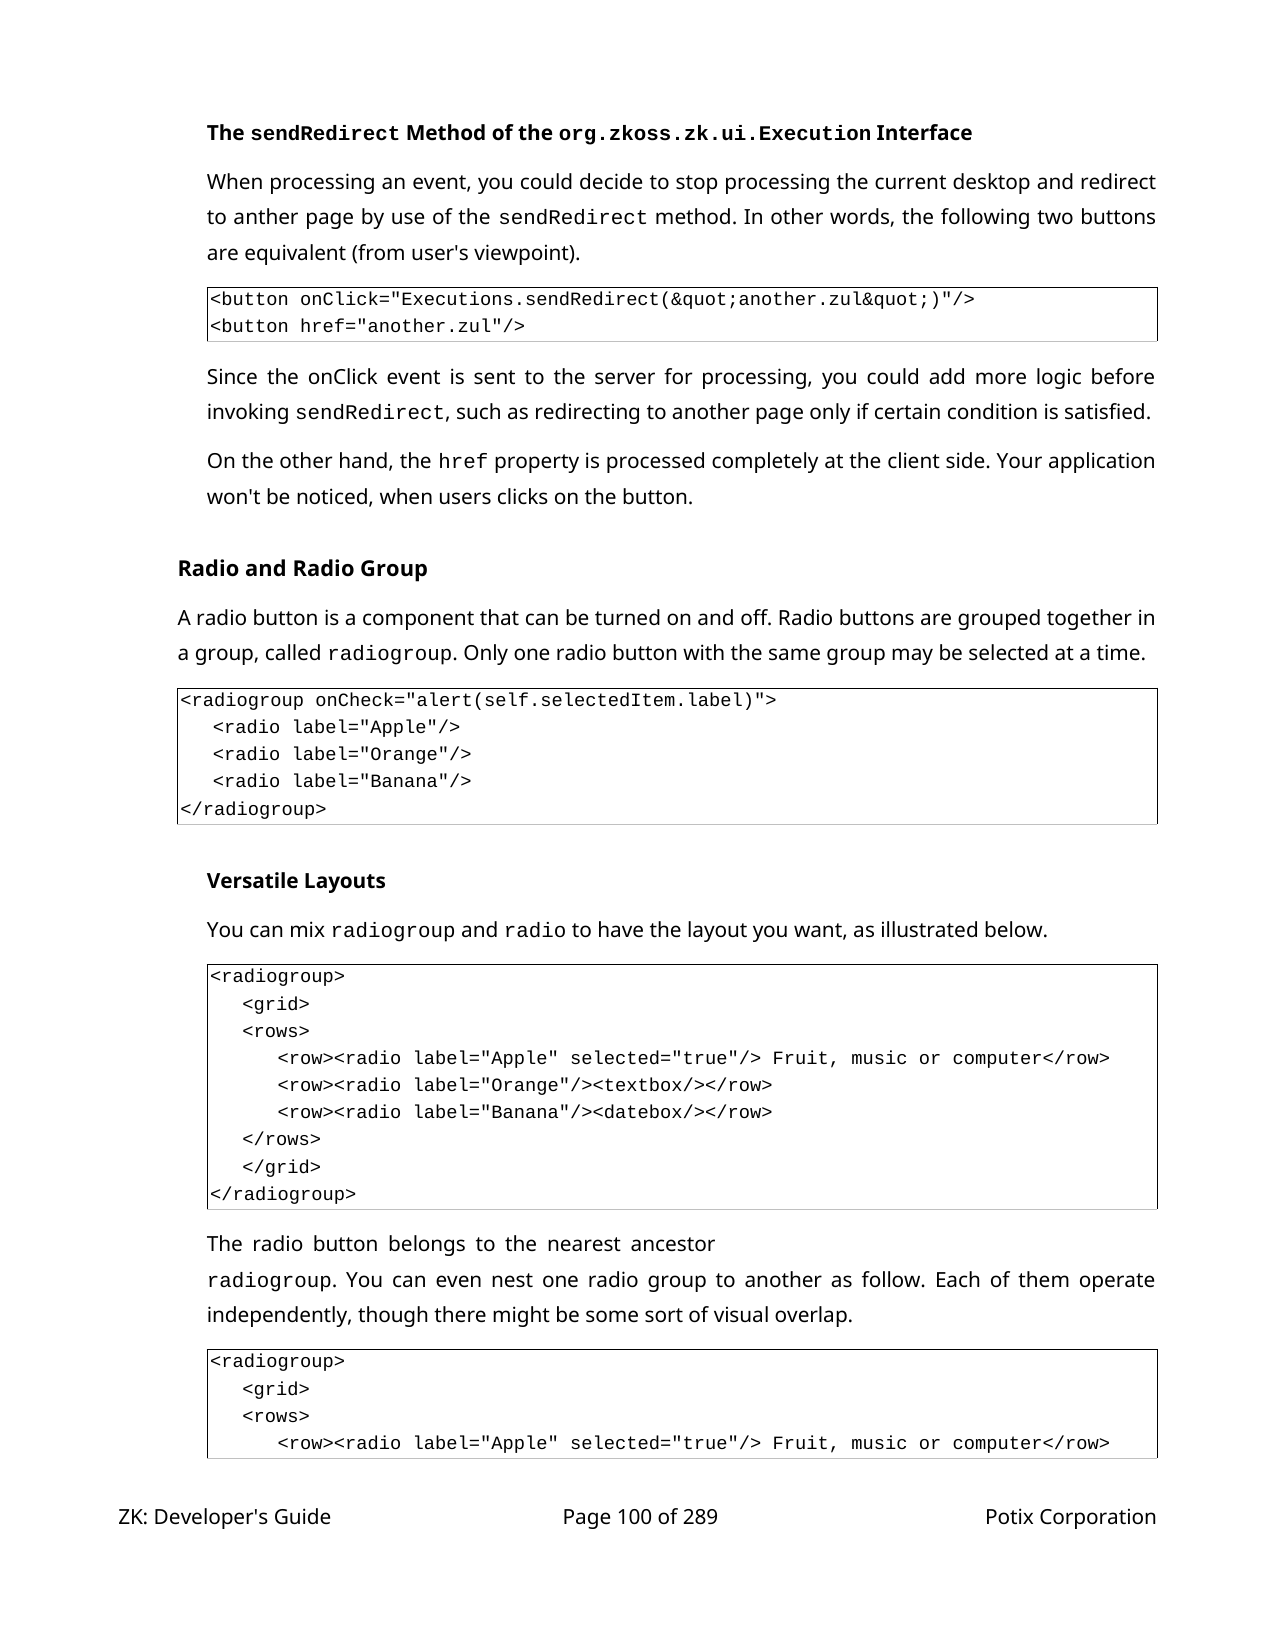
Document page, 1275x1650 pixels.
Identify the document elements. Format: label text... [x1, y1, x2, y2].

text <button onClick="Executions.sendRedirect(&quot;another.zul&quot;)"/> [208, 288, 1157, 311]
text <button href="another.zul"/> [208, 314, 1157, 341]
subtitle The sendRedirect Method of the org.zkoss.zk.ui.Execution Interface [207, 118, 1157, 147]
text When processing an event, you could decide to stop processing the current desktop and redirect to anther page by use of the sendRedirect method. In other words, the following two buttons are equivalent (from user's viewpoint). [207, 167, 1157, 266]
text <radiogroup onCheck="alert(self.selectedItem.label)"> [178, 689, 1157, 712]
text </grid> [208, 1154, 1157, 1179]
subtitle Versatile Layouts [207, 866, 1157, 894]
text <rows> [208, 1403, 1157, 1428]
text You can mix radiogroup and radio to have the layout you want, as illustrated below. [207, 915, 1157, 943]
text <row><radio label="Apple" selected="true"/> Fruit, music or computer</row> [208, 1431, 1157, 1458]
text <row><radio label="Banana"/><datebox/></row> [208, 1100, 1157, 1124]
text <radiogroup> [208, 1350, 1157, 1373]
text <radio label="Banana"/> [178, 769, 1157, 793]
text <row><radio label="Orange"/><textbox/></row> [208, 1073, 1157, 1097]
text On the other hand, the href property is processed completely at the client side. Your application won't be noticed, when users clicks on the button. [207, 446, 1157, 510]
text <grid> [208, 991, 1157, 1016]
text <rows> [208, 1018, 1157, 1043]
text <row><radio label="Apple" selected="true"/> Fruit, music or computer</row> [208, 1046, 1157, 1070]
text A radio button is a component that can be turned on and off. Radio buttons are grouped together in a group, called radiogroup. Only one radio button with the same group may be selected at a time. [177, 603, 1157, 667]
text </radiogroup> [208, 1182, 1157, 1209]
text <radiogroup> [208, 965, 1157, 988]
subtitle Radio and Radio Group [177, 553, 1157, 583]
text <grid> [208, 1376, 1157, 1401]
text The radio button belongs to the nearest ancestor radiogroup. You can even nest one radio group to another as follow. Each of them operate independently, though there might be some sort of visual overlap. [207, 1229, 1157, 1328]
text <radio label="Apple"/> [178, 715, 1157, 739]
text Since the onClick event is sent to the server for processing, you could add more logic before invoking sendRedirect, such as redirecting to another page only if certain condition is satisfied. [207, 362, 1157, 426]
text </radiogroup> [178, 796, 1157, 824]
text </rows> [208, 1127, 1157, 1152]
text <radio label="Orange"/> [178, 742, 1157, 766]
